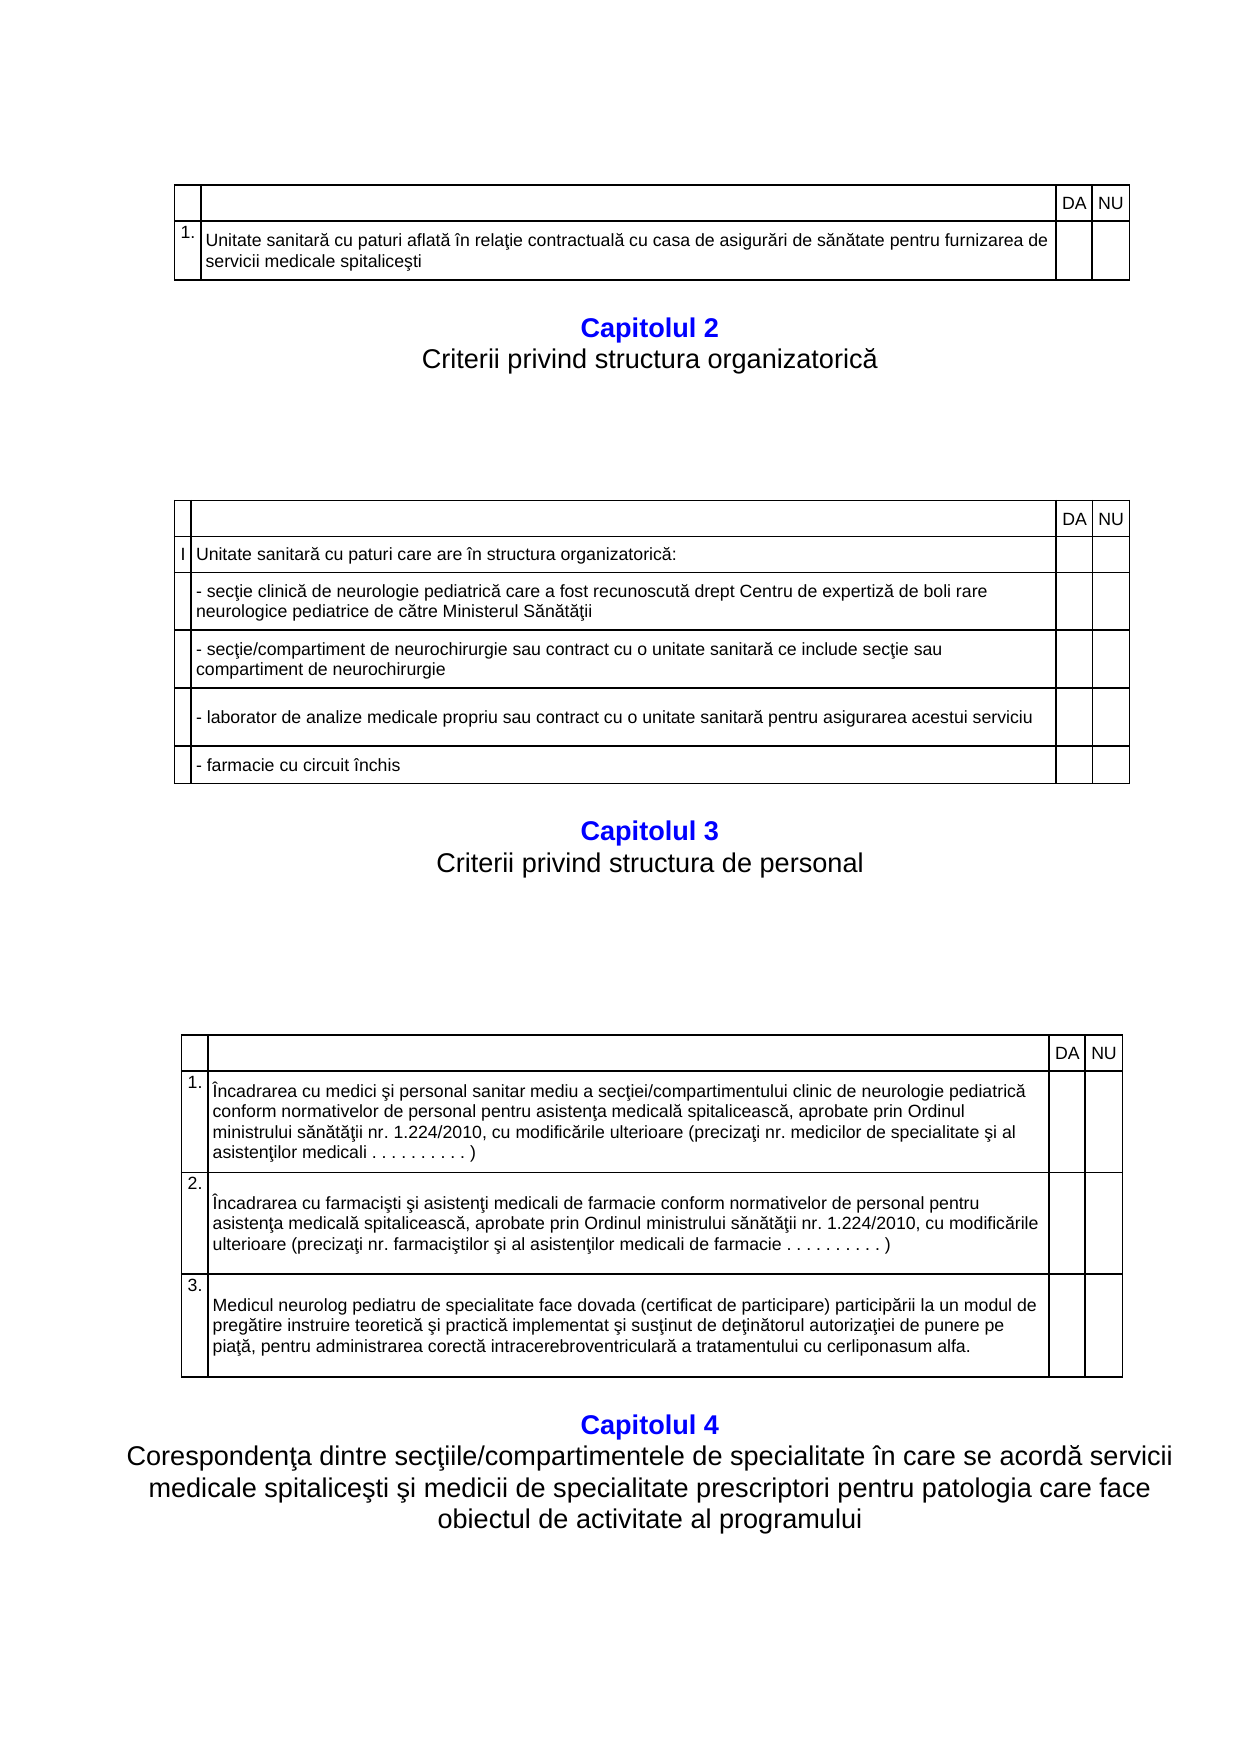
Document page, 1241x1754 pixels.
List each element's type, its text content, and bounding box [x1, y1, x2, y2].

table_cell Unitate sanitară cu paturi care are în structura organizatorică: [192, 537, 1055, 572]
text Capitolul 2 Criterii privind structura organizatorică [118, 312, 1181, 437]
table_header [182, 1003, 208, 1034]
table_cell [170, 572, 174, 629]
table_header [1049, 1003, 1085, 1034]
table_header [1092, 469, 1129, 500]
table_cell DA [1057, 501, 1092, 536]
table_header [175, 153, 201, 184]
table_cell [177, 1034, 181, 1070]
table_header [177, 1628, 182, 1659]
table_cell [1093, 631, 1129, 687]
table_header [175, 469, 191, 500]
table_cell [1086, 1275, 1122, 1376]
table_cell 1. [182, 1072, 207, 1172]
table_cell NU [1093, 501, 1129, 536]
table_cell DA [1057, 186, 1091, 220]
table_cell Medicul neurolog pediatru de specialitate face dovada (certificat de participare) participării la un modul de pregătire instruire teoretică şi practică implementat şi susţinut de deţinătorul autorizaţiei de punere pe piaţă, pentru administrarea corectă intracerebroventriculară a tratamentului cu cerliponasum alfa. [209, 1275, 1048, 1376]
table_cell [1093, 747, 1129, 782]
table_cell - laborator de analize medicale propriu sau contract cu o unitate sanitară pentru asigurarea acestui serviciu [192, 689, 1055, 745]
table_cell [209, 1036, 1048, 1070]
table_cell [1057, 689, 1092, 745]
table_cell [1086, 1072, 1122, 1172]
table_header [201, 153, 1056, 184]
table_cell 3. [182, 1275, 207, 1376]
table_cell [182, 1036, 207, 1070]
table_header [191, 469, 1056, 500]
table_cell [170, 500, 174, 536]
table_cell - farmacie cu circuit închis [192, 747, 1055, 782]
table_cell Încadrarea cu farmacişti şi asistenţi medicali de farmacie conform normativelor de personal pentru asistenţa medicală spitalicească, aprobate prin Ordinul ministrului sănătăţii nr. 1.224/2010, cu modificările ulterioare (precizaţi nr. farmaciştilor şi al asistenţilor medicali de farmacie . . . . . . . . . . ) [209, 1173, 1048, 1273]
table_cell 1. [175, 222, 200, 279]
table_header [170, 153, 174, 184]
table_cell [192, 501, 1055, 536]
table_cell NU [1093, 186, 1129, 220]
table_header [392, 1628, 639, 1659]
table_cell Încadrarea cu medici şi personal sanitar mediu a secţiei/compartimentului clinic de neurologie pediatrică conform normativelor de personal pentru asistenţa medicală spitalicească, aprobate prin Ordinul ministrului sănătăţii nr. 1.224/2010, cu modificările ulterioare (precizaţi nr. medicilor de specialitate şi al asistenţilor medicali . . . . . . . . . . ) [209, 1072, 1048, 1172]
table_cell [170, 536, 174, 572]
table_cell - secţie clinică de neurologie pediatrică care a fost recunoscută drept Centru de expertiză de boli rare neurologice pediatrice de către Ministerul Sănătăţii [192, 573, 1055, 629]
table_cell [175, 501, 190, 536]
table_cell [1093, 573, 1129, 629]
table_header [177, 1003, 182, 1034]
table_header [170, 469, 174, 500]
table_cell [177, 1273, 181, 1376]
table_header [1056, 153, 1092, 184]
table_cell [1057, 631, 1092, 687]
table_header [958, 1628, 1122, 1659]
table_cell [1086, 1173, 1122, 1273]
table_header [1092, 153, 1129, 184]
table_cell [170, 687, 174, 745]
table_header [182, 1628, 392, 1659]
table_cell [175, 573, 190, 629]
table_cell Unitate sanitară cu paturi aflată în relaţie contractuală cu casa de asigurări de sănătate pentru furnizarea de servicii medicale spitaliceşti [202, 222, 1055, 279]
table_cell - secţie/compartiment de neurochirurgie sau contract cu o unitate sanitară ce include secţie sau compartiment de neurochirurgie [192, 631, 1055, 687]
text Capitolul 3 Criterii privind structura de personal [118, 815, 1181, 972]
table_cell [1057, 747, 1092, 782]
table_cell [1057, 573, 1092, 629]
table_cell [1050, 1275, 1084, 1376]
table_cell [202, 186, 1055, 220]
table_cell [175, 689, 190, 745]
table_cell [1057, 537, 1092, 572]
table_cell [170, 745, 174, 782]
table_cell [1057, 222, 1091, 279]
table_cell [170, 220, 174, 279]
table_cell [175, 631, 190, 687]
table_header [1085, 1003, 1122, 1034]
table_header [1056, 469, 1092, 500]
table_cell DA [1050, 1036, 1084, 1070]
table_cell [1050, 1173, 1084, 1273]
text [118, 59, 1181, 122]
table_cell [170, 184, 174, 220]
table_cell [170, 629, 174, 687]
table_cell [177, 1172, 181, 1273]
table_cell NU [1086, 1036, 1122, 1070]
text Capitolul 4 Corespondenţa dintre secţiile/compartimentele de specialitate în care se acordă servicii medicale spitaliceşti şi medicii de specialitate prescriptori pentru patologia care face obiectul de activitate al programului [118, 1409, 1181, 1597]
table_cell 2. [182, 1173, 207, 1273]
table_header [208, 1003, 1049, 1034]
table_header [640, 1628, 958, 1659]
table_cell [175, 747, 190, 782]
table_cell [1050, 1072, 1084, 1172]
table_cell [1093, 537, 1129, 572]
table_cell [177, 1070, 181, 1172]
table_cell I [175, 537, 190, 572]
table_cell [1093, 689, 1129, 745]
table_cell [1093, 222, 1129, 279]
table_cell [175, 186, 200, 220]
